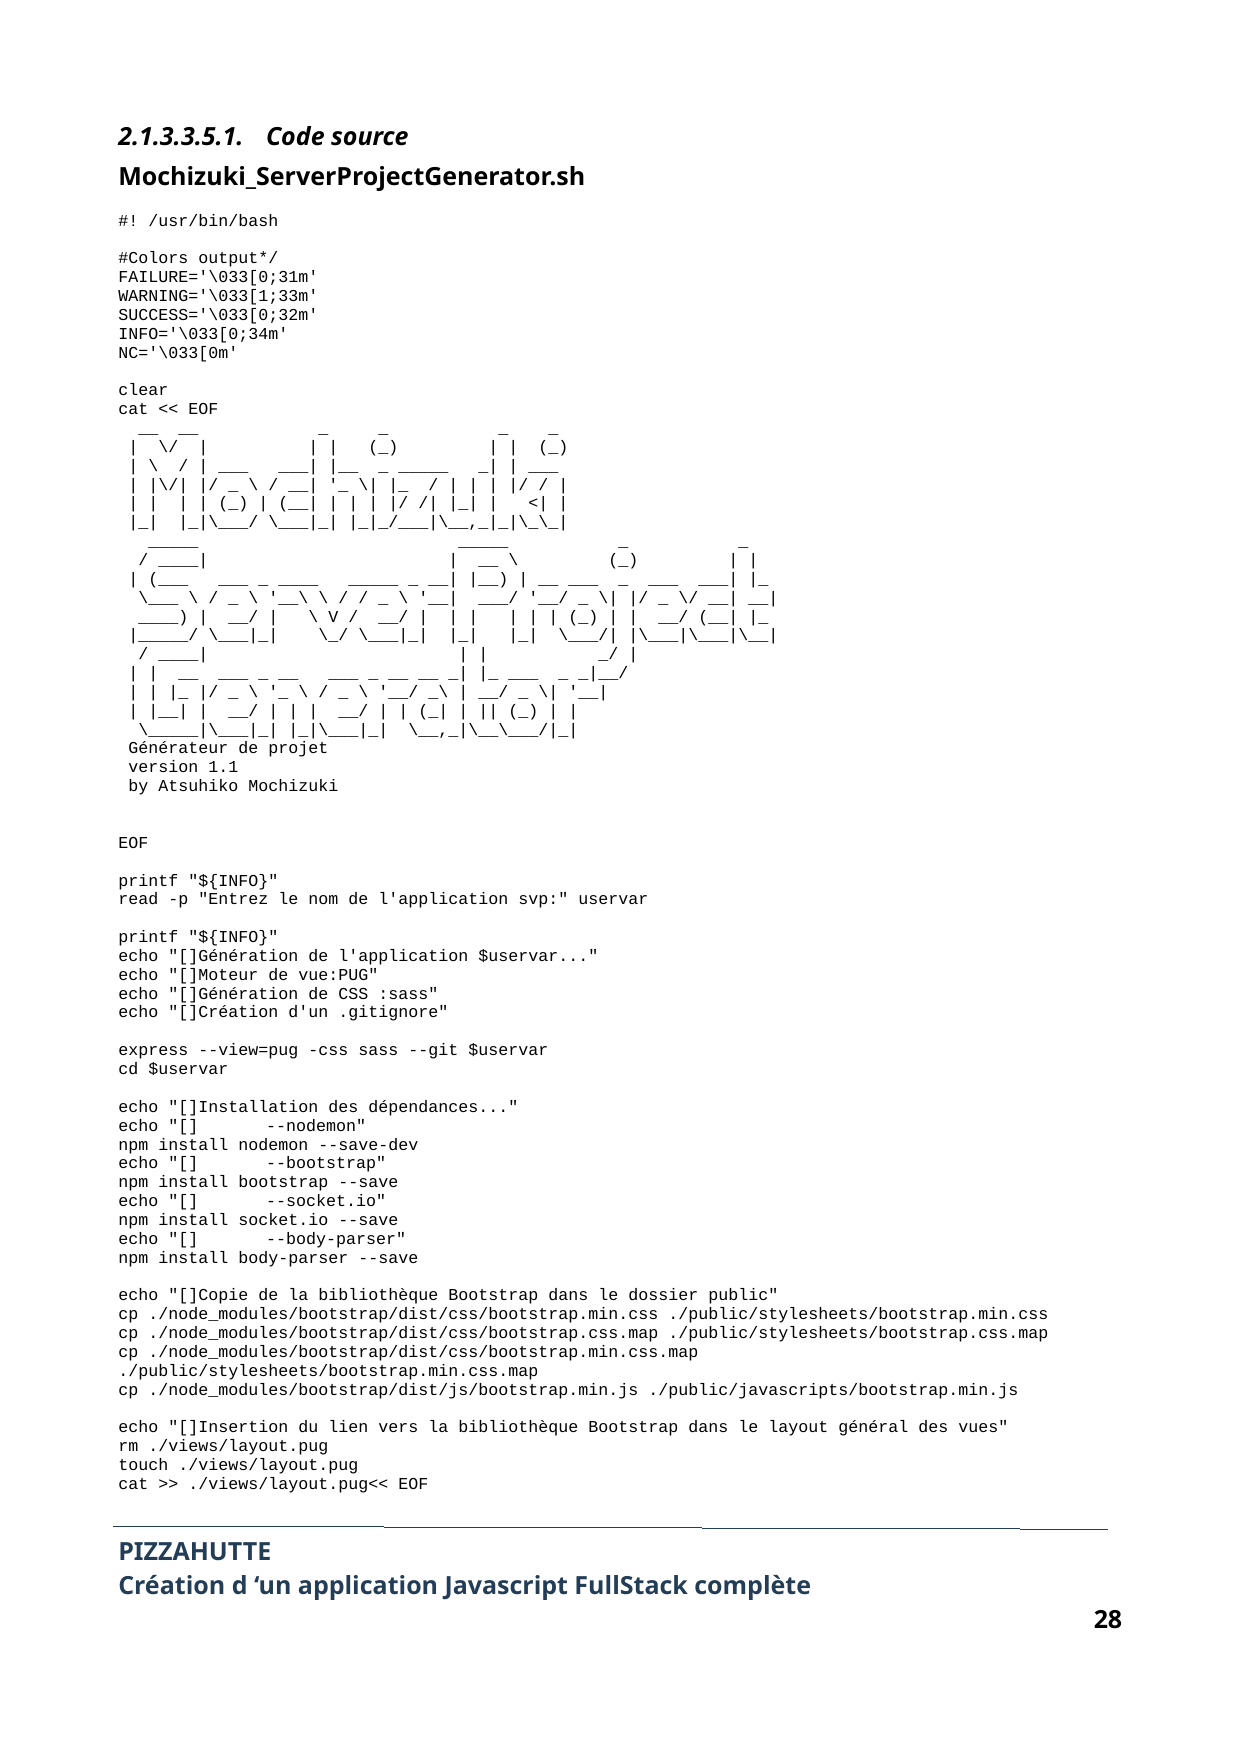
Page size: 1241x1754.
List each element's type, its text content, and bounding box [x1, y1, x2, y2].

text / ____| | | _/ | [118, 646, 1122, 665]
text echo "[] --nodemon" [118, 1117, 1122, 1136]
text cp ./node_modules/bootstrap/dist/css/bootstrap.min.css ./public/stylesheets/bootstrap.min.css [118, 1306, 1122, 1324]
text printf "${INFO}" [118, 929, 1122, 947]
subtitle Code source [118, 118, 1122, 152]
text Générateur de projet [118, 740, 1122, 759]
text npm install nodemon --save-dev [118, 1136, 1122, 1155]
text |_| |_|\___/ \___|_| |_|_/___|\__,_|_|\_\_| [118, 514, 1122, 533]
text #! /usr/bin/bash [118, 212, 1122, 231]
text #Colors output*/ [118, 250, 1122, 269]
text echo "[]Installation des dépendances..." [118, 1098, 1122, 1117]
text |_____/ \___|_| \_/ \___|_| |_| |_| \___/| |\___|\___|\__| [118, 627, 1122, 646]
text | | |_ |/ _ \ '_ \ / _ \ '__/ _\ | __/ _ \| '__| [118, 683, 1122, 702]
text | (___ ___ _ ____ _____ _ __| |__) | __ ___ _ ___ ___| |_ [118, 570, 1122, 589]
text npm install bootstrap --save [118, 1174, 1122, 1193]
text printf "${INFO}" [118, 872, 1122, 891]
text \_____|\___|_| |_|\___|_| \__,_|\__\___/|_| [118, 721, 1122, 740]
text echo "[]Création d'un .gitignore" [118, 1004, 1122, 1023]
text echo "[] --bootstrap" [118, 1155, 1122, 1174]
text echo "[] --body-parser" [118, 1230, 1122, 1249]
text echo "[]Copie de la bibliothèque Bootstrap dans le dossier public" [118, 1287, 1122, 1306]
text FAILURE='\033[0;31m' [118, 269, 1122, 288]
text cp ./node_modules/bootstrap/dist/css/bootstrap.min.css.map ./public/stylesheets/bootstrap.min.css.map [118, 1343, 1122, 1381]
text cat >> ./views/layout.pug<< EOF [118, 1475, 1122, 1494]
text \___ \ / _ \ '__\ \ / / _ \ '__| ___/ '__/ _ \| |/ _ \/ __| __| [118, 589, 1122, 608]
text npm install body-parser --save [118, 1249, 1122, 1268]
text | \/ | | | (_) | | (_) [118, 438, 1122, 457]
text clear [118, 382, 1122, 401]
text echo "[]Génération de CSS :sass" [118, 985, 1122, 1004]
text | \ / | ___ ___| |__ _ _____ _| | ___ [118, 457, 1122, 476]
text | | | | (_) | (__| | | | |/ /| |_| | <| | [118, 495, 1122, 514]
text npm install socket.io --save [118, 1211, 1122, 1230]
text cp ./node_modules/bootstrap/dist/js/bootstrap.min.js ./public/javascripts/bootstrap.min.js [118, 1381, 1122, 1400]
text echo "[] --socket.io" [118, 1193, 1122, 1211]
text echo "[]Insertion du lien vers la bibliothèque Bootstrap dans le layout général des vues" [118, 1419, 1122, 1438]
text by Atsuhiko Mochizuki [118, 778, 1122, 797]
text _____ _____ _ _ [118, 533, 1122, 552]
text echo "[]Génération de l'application $uservar..." [118, 947, 1122, 966]
text NC='\033[0m' [118, 344, 1122, 363]
text | | __ ___ _ __ ___ _ __ __ _| |_ ___ _ _|__/ [118, 665, 1122, 683]
text | |__| | __/ | | | __/ | | (_| | || (_) | | [118, 702, 1122, 721]
text INFO='\033[0;34m' [118, 325, 1122, 344]
text rm ./views/layout.pug [118, 1438, 1122, 1457]
text WARNING='\033[1;33m' [118, 288, 1122, 306]
text echo "[]Moteur de vue:PUG" [118, 966, 1122, 985]
text express --view=pug -css sass --git $uservar [118, 1042, 1122, 1061]
text Mochizuki_ServerProjectGenerator.sh [118, 158, 1122, 192]
text SUCCESS='\033[0;32m' [118, 306, 1122, 325]
text / ____| | __ \ (_) | | [118, 552, 1122, 570]
text version 1.1 [118, 759, 1122, 778]
text __ __ _ _ _ _ [118, 419, 1122, 438]
text cat << EOF [118, 401, 1122, 419]
text EOF [118, 834, 1122, 853]
text cd $uservar [118, 1061, 1122, 1079]
text ____) | __/ | \ V / __/ | | | | | | (_) | | __/ (__| |_ [118, 608, 1122, 627]
text cp ./node_modules/bootstrap/dist/css/bootstrap.css.map ./public/stylesheets/bootstrap.css.map [118, 1324, 1122, 1343]
text | |\/| |/ _ \ / __| '_ \| |_ / | | | |/ / | [118, 476, 1122, 495]
text read -p "Entrez le nom de l'application svp:" uservar [118, 891, 1122, 910]
text touch ./views/layout.pug [118, 1457, 1122, 1475]
